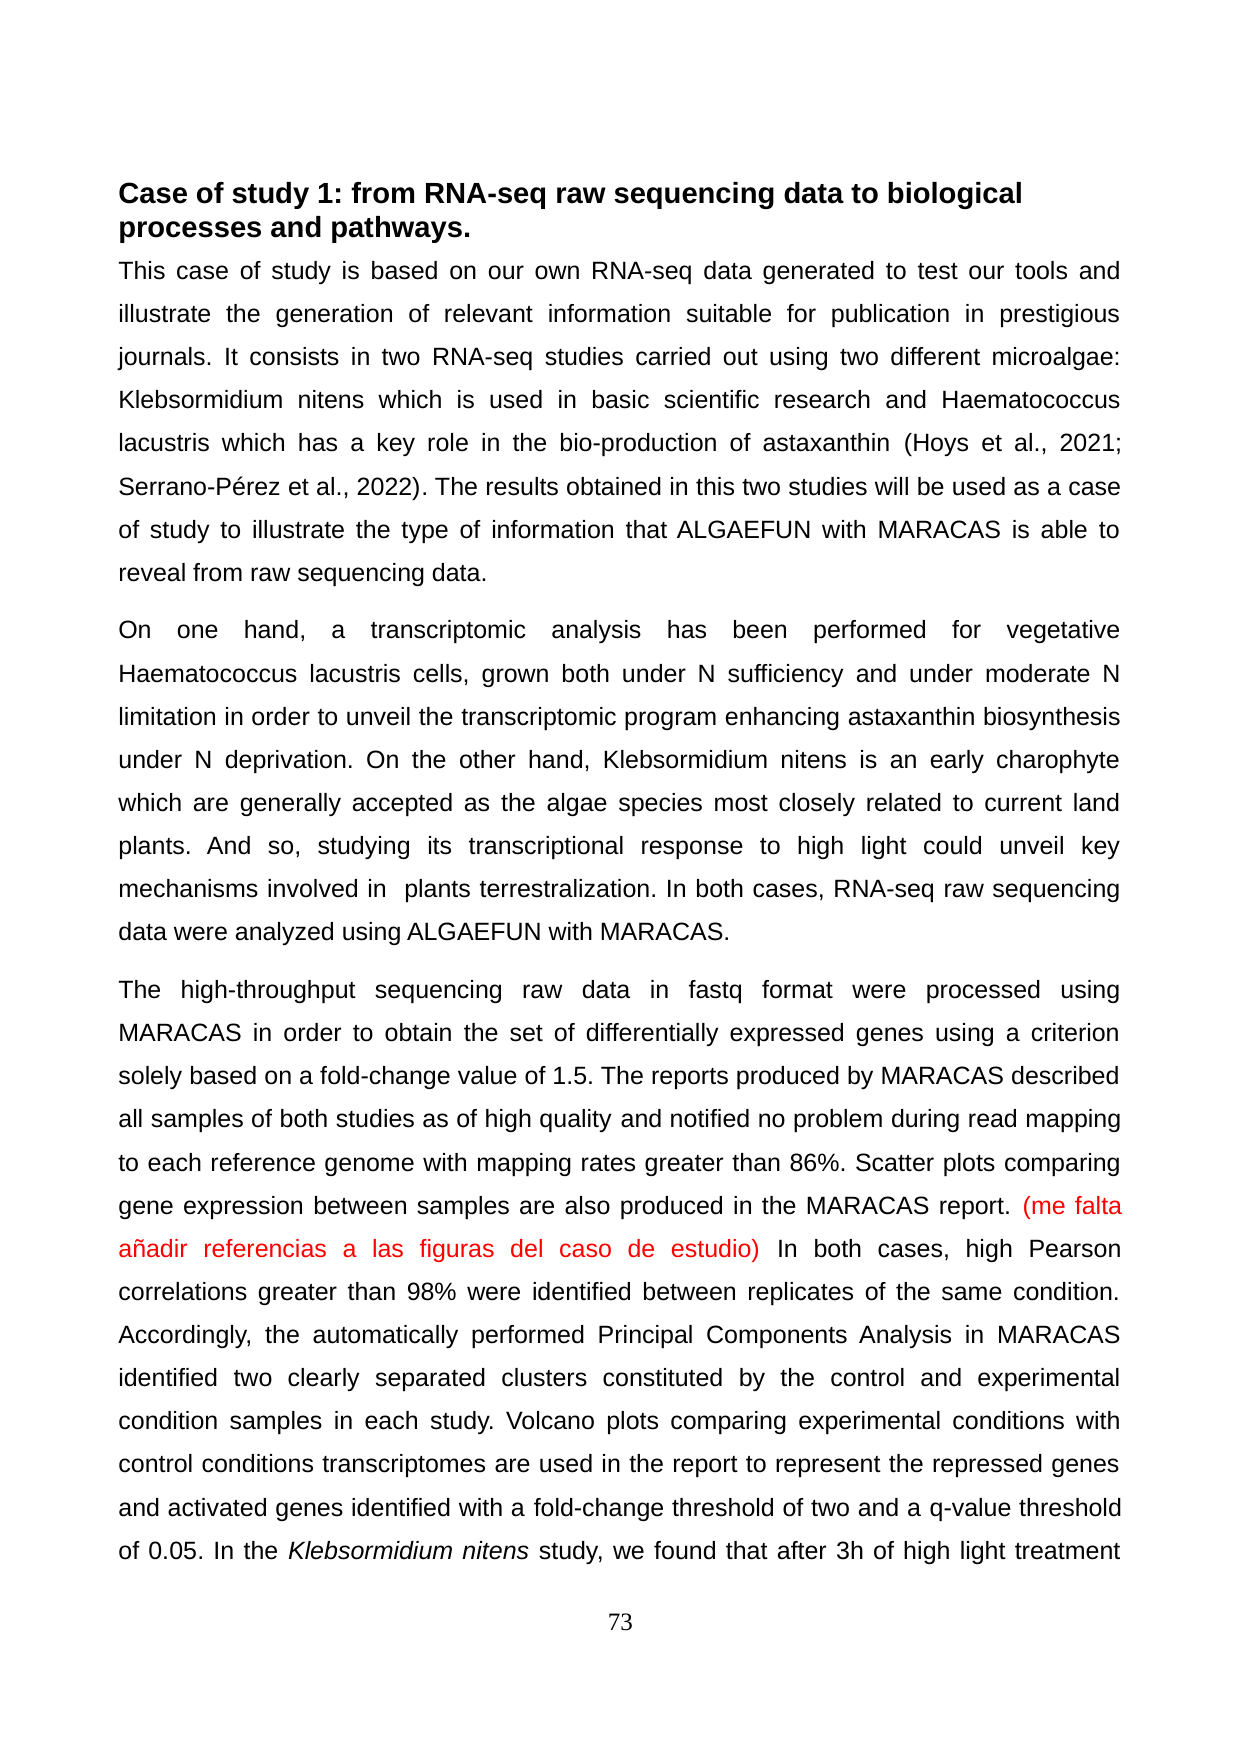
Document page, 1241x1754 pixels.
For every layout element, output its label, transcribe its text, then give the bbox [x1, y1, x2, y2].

subtitle Case of study 1: from RNA-seq raw sequencing data to biological processes and pathways. [118, 176, 1122, 243]
text On one hand, a transcriptomic analysis has been performed for vegetative Haematococcus lacustris cells, grown both under N sufficiency and under moderate N limitation in order to unveil the transcriptomic program enhancing astaxanthin biosynthesis under N deprivation. On the other hand, Klebsormidium nitens is an early charophyte which are generally accepted as the algae species most closely related to current land plants. And so, studying its transcriptional response to high light could unveil key mechanisms involved in plants terrestralization. In both cases, RNA-seq raw sequencing data were analyzed using ALGAEFUN with MARACAS. [118, 616, 1122, 946]
text The high-throughput sequencing raw data in fastq format were processed using MARACAS in order to obtain the set of differentially expressed genes using a criterion solely based on a fold-change value of 1.5. The reports produced by MARACAS described all samples of both studies as of high quality and notified no problem during read mapping to each reference genome with mapping rates greater than 86%. Scatter plots comparing gene expression between samples are also produced in the MARACAS report. (me falta añadir referencias a las figuras del caso de estudio) In both cases, high Pearson correlations greater than 98% were identified between replicates of the same condition. Accordingly, the automatically performed Principal Components Analysis in MARACAS identified two clearly separated clusters constituted by the control and experimental condition samples in each study. Volcano plots comparing experimental conditions with control conditions transcriptomes are used in the report to represent the repressed genes and activated genes identified with a fold-change threshold of two and a q-value threshold of 0.05. In the Klebsormidium nitens study, we found that after 3h of high light treatment [118, 975, 1122, 1564]
text This case of study is based on our own RNA-seq data generated to test our tools and illustrate the generation of relevant information suitable for publication in prestigious journals. It consists in two RNA-seq studies carried out using two different microalgae: Klebsormidium nitens which is used in basic scientific research and Haematococcus lacustris which has a key role in the bio-production of astaxanthin (Hoys et al., 2021; Serrano-Pérez et al., 2022)⁠. The results obtained in this two studies will be used as a case of study to illustrate the type of information that ALGAEFUN with MARACAS is able to reveal from raw sequencing data. [118, 256, 1122, 587]
